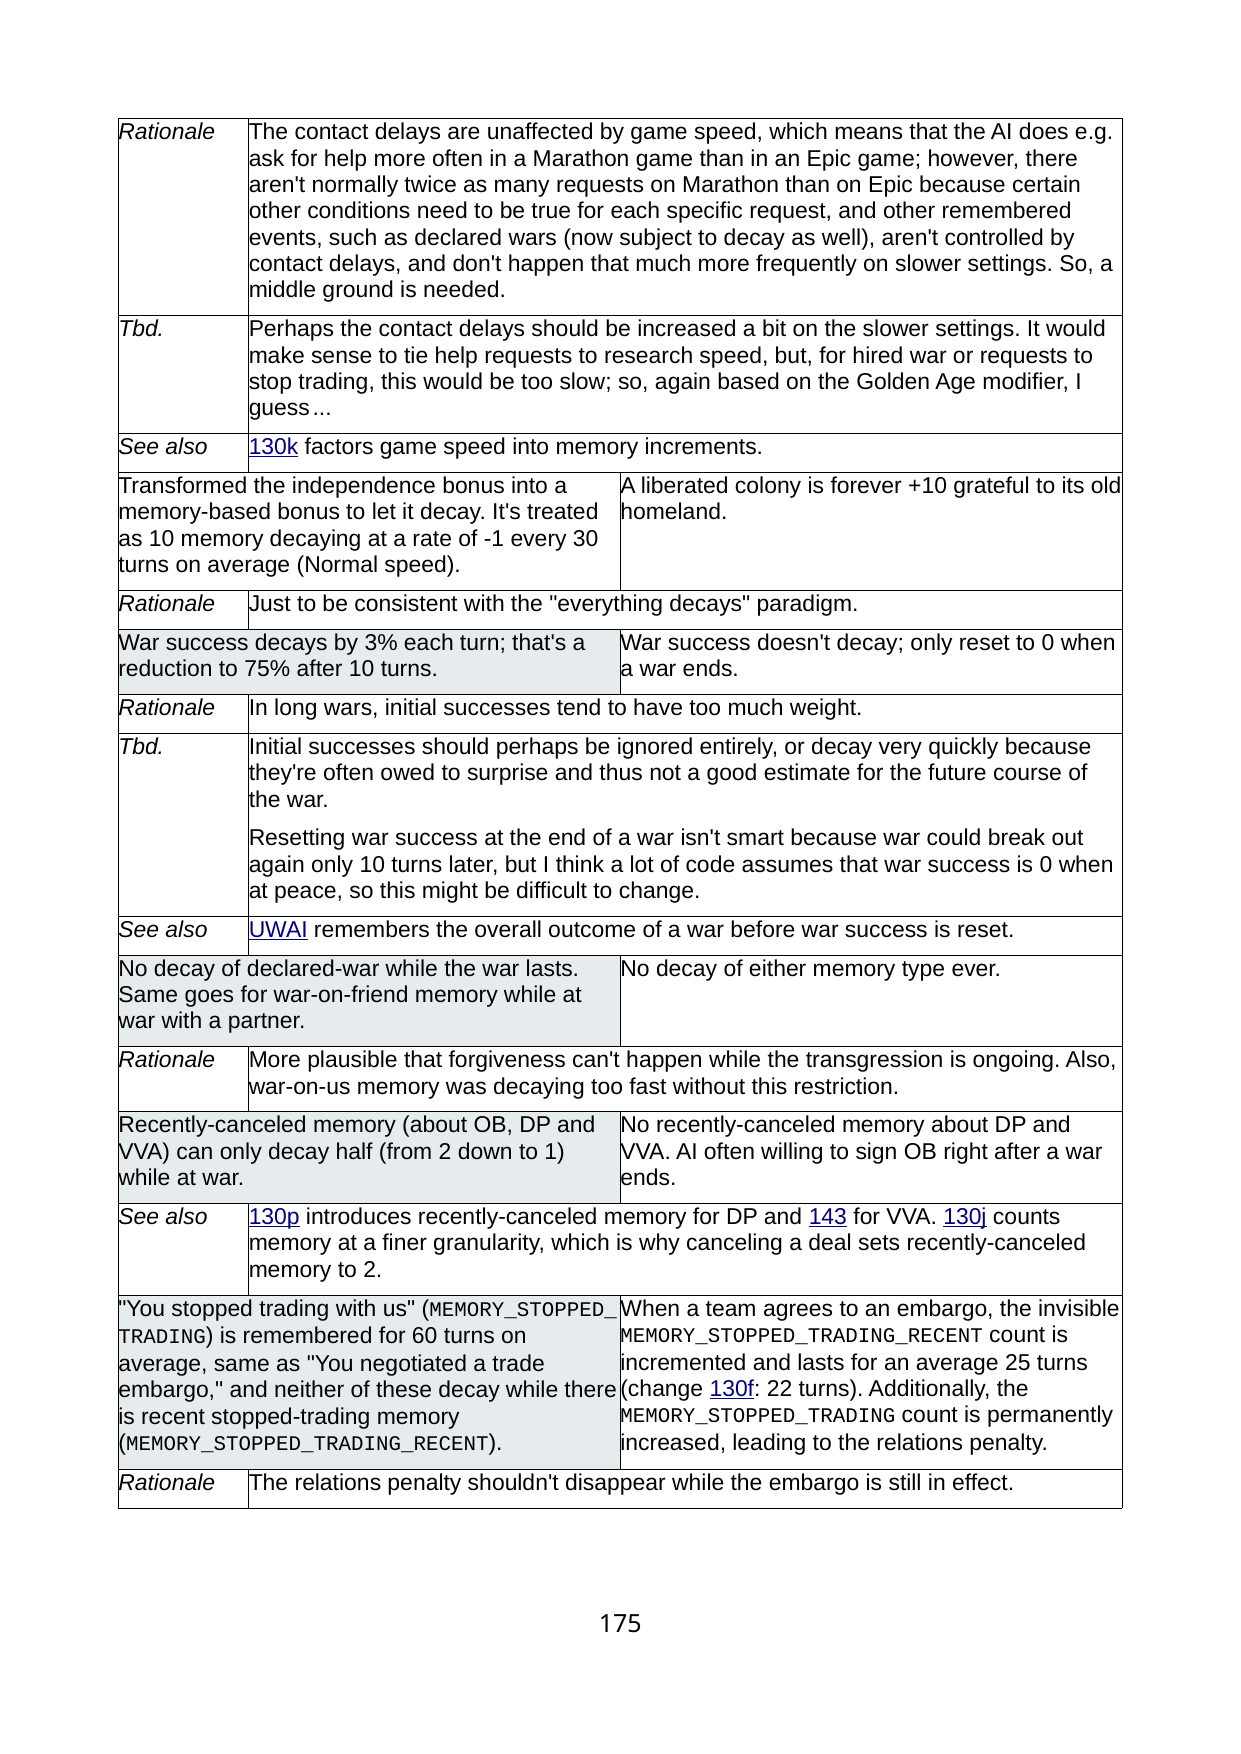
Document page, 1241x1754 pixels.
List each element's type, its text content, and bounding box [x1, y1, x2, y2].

table_cell When a team agrees to an embargo, the invisible MEMORY_STOPPED_TRADING_RECENT count is incremented and lasts for an average 25 turns (change 130f: 22 turns). Additionally, the MEMORY_STOPPED_TRADING count is permanently increased, leading to the relations penalty. [621, 1296, 1122, 1469]
table_cell Tbd. [119, 734, 248, 916]
table_cell Tbd. [119, 316, 248, 433]
table_cell Rationale [119, 119, 248, 315]
table_cell Transformed the independence bonus into a memory-based bonus to let it decay. It's treated as 10 memory decaying at a rate of -1 every 30 turns on average (Normal speed). [119, 473, 620, 590]
table_cell No recently-canceled memory about DP and VVA. AI often willing to sign OB right after a war ends. [621, 1112, 1122, 1203]
table_cell Just to be consistent with the "everything decays" paradigm. [249, 591, 1122, 629]
table_cell A liberated colony is forever +10 grateful to its old homeland. [621, 473, 1122, 590]
table_cell See also [119, 917, 248, 954]
table_cell Rationale [119, 1047, 248, 1111]
table_cell Perhaps the contact delays should be increased a bit on the slower settings. It would make sense to tie help requests to research speed, but, for hired war or requests to stop trading, this would be too slow; so, again based on the Golden Age modifier, I guess ... [249, 316, 1122, 433]
table_cell In long wars, initial successes tend to have too much weight. [249, 695, 1122, 733]
table_cell 130p introduces recently-canceled memory for DP and 143 for VVA. 130j counts memory at a finer granularity, which is why canceling a deal sets recently-canceled memory to 2. [249, 1204, 1122, 1294]
table_cell No decay of declared-war while the war lasts. Same goes for war-on-friend memory while at war with a partner. [119, 956, 620, 1046]
table_cell No decay of either memory type ever. [621, 956, 1122, 1046]
table_cell UWAI remembers the overall outcome of a war before war success is reset. [249, 917, 1122, 954]
table_cell War success decays by 3% each turn; that's a reduction to 75% after 10 turns. [119, 630, 620, 694]
table_cell War success doesn't decay; only reset to 0 when a war ends. [621, 630, 1122, 694]
table_cell Rationale [119, 695, 248, 733]
table_cell Initial successes should perhaps be ignored entirely, or decay very quickly because they're often owed to surprise and thus not a good estimate for the future course of the war. Resetting war success at the end of a war isn't smart because war could break out again only 10 turns later, but I think a lot of code assumes that war success is 0 when at peace, so this might be difficult to change. [249, 734, 1122, 916]
table_cell 130k factors game speed into memory increments. [249, 434, 1122, 472]
table_cell Recently-canceled memory (about OB, DP and VVA) can only decay half (from 2 down to 1) while at war. [119, 1112, 620, 1203]
table_cell See also [119, 434, 248, 472]
table_cell "You stopped trading with us" (MEMORY_STOPPED_ TRADING) is remembered for 60 turns on average, same as "You negotiated a trade embargo," and neither of these decay while there is recent stopped-trading memory (MEMORY_STOPPED_TRADING_RECENT). [119, 1296, 620, 1469]
table_cell Rationale [119, 591, 248, 629]
table_cell The relations penalty shouldn't disappear while the embargo is still in effect. [249, 1470, 1122, 1508]
table_cell Rationale [119, 1470, 248, 1508]
table_cell The contact delays are unaffected by game speed, which means that the AI does e.g. ask for help more often in a Marathon game than in an Epic game; however, there aren't normally twice as many requests on Marathon than on Epic because certain other conditions need to be true for each specific request, and other remembered events, such as declared wars (now subject to decay as well), aren't controlled by contact delays, and don't happen that much more frequently on slower settings. So, a middle ground is needed. [249, 119, 1122, 315]
table_cell More plausible that forgiveness can't happen while the transgression is ongoing. Also, war-on-us memory was decaying too fast without this restriction. [249, 1047, 1122, 1111]
table_cell See also [119, 1204, 248, 1294]
